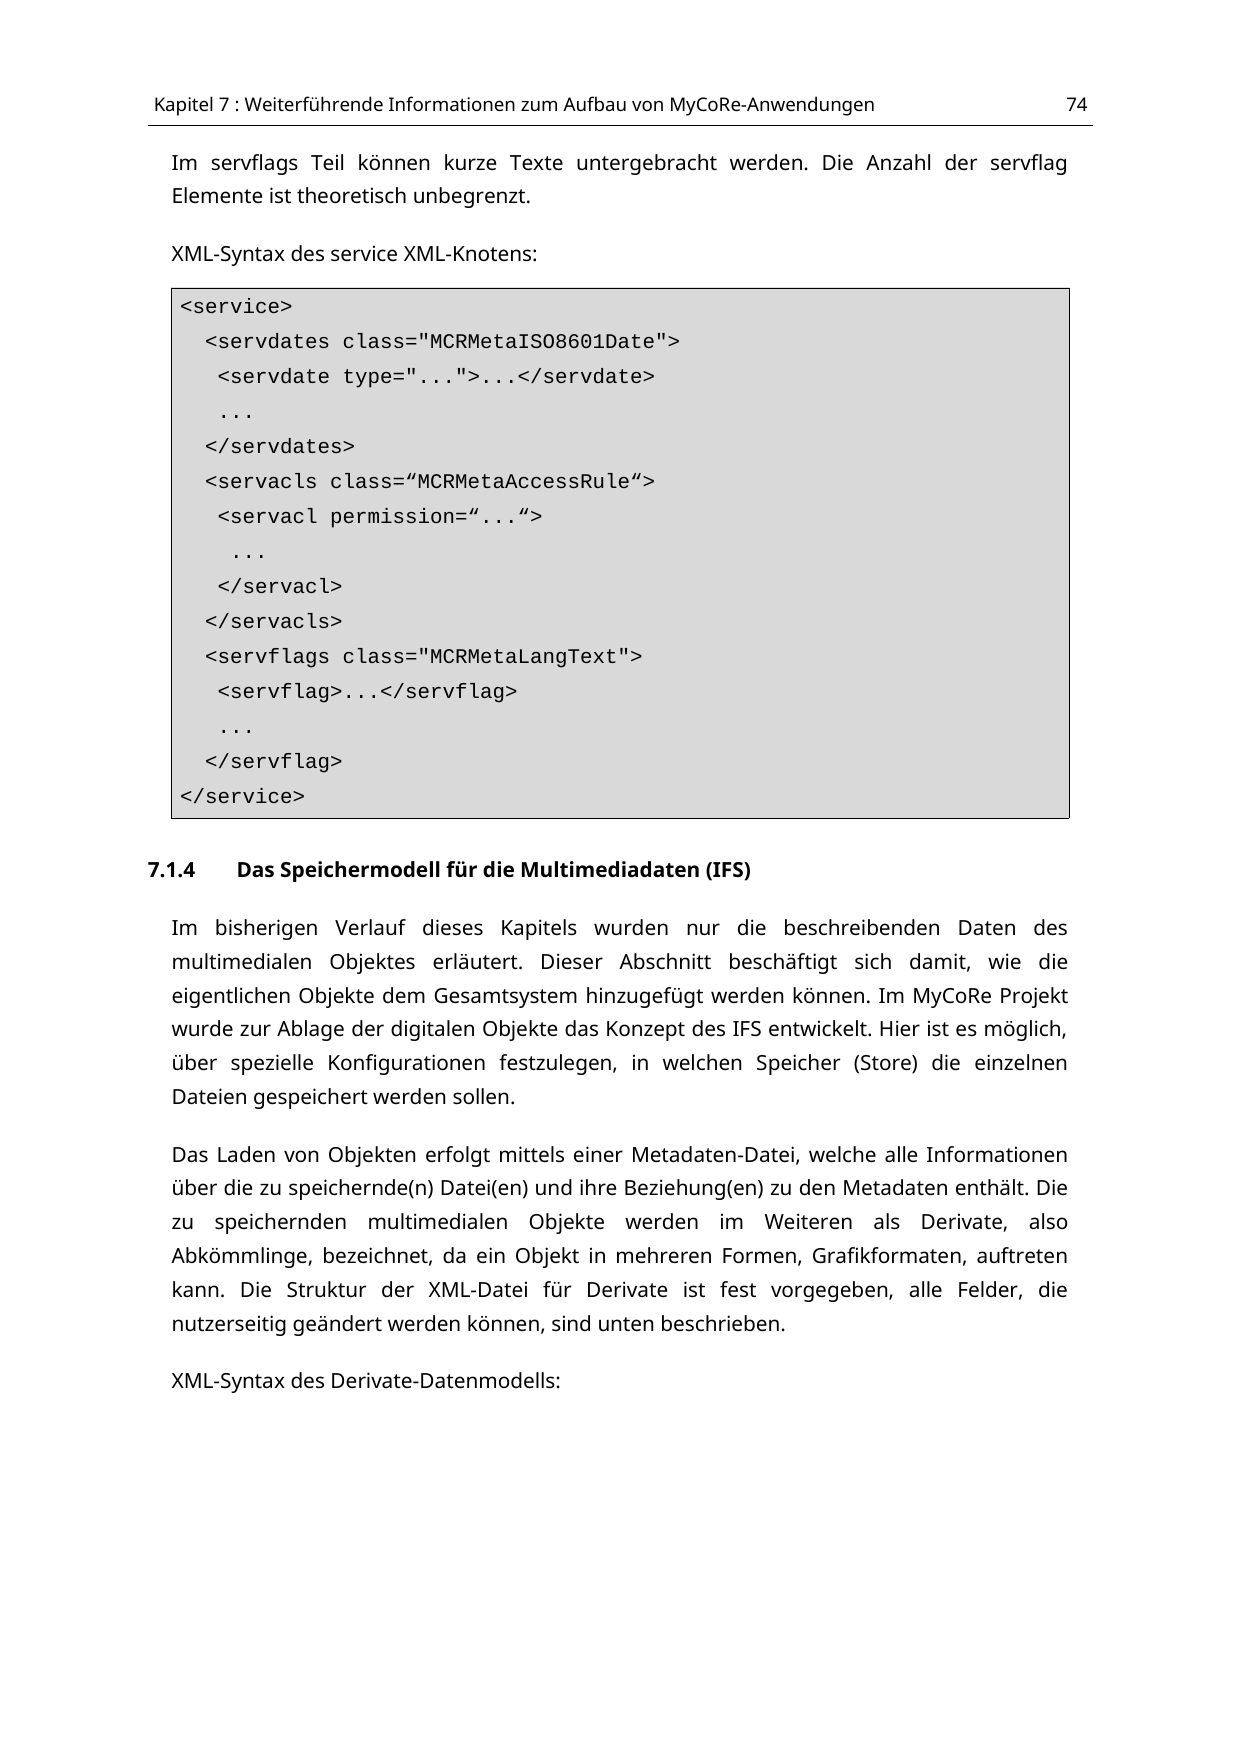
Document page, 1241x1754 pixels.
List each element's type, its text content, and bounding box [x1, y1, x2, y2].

text </servacl> [172, 567, 1069, 599]
text Das Laden von Objekten erfolgt mittels einer Metadaten-Datei, welche alle Informationen über die zu speichernde(n) Datei(en) und ihre Beziehung(en) zu den Metadaten enthält. Die zu speichernden multimedialen Objekte werden im Weiteren als Derivate, also Abkömmlinge, bezeichnet, da ein Objekt in mehreren Formen, Grafikformaten, auftreten kann. Die Struktur der XML-Datei für Derivate ist fest vorgegeben, alle Felder, die nutzerseitig geändert werden können, sind unten beschrieben. [171, 1140, 1069, 1337]
text Im bisherigen Verlauf dieses Kapitels wurden nur die beschreibenden Daten des multimedialen Objektes erläutert. Dieser Abschnitt beschäftigt sich damit, wie die eigentlichen Objekte dem Gesamtsystem hinzugefügt werden können. Im MyCoRe Projekt wurde zur Ablage der digitalen Objekte das Konzept des IFS entwickelt. Hier ist es möglich, über spezielle Konfigurationen festzulegen, in welchen Speicher (Store) die einzelnen Dateien gespeichert werden sollen. [171, 913, 1069, 1111]
text Im servflags Teil können kurze Texte untergebracht werden. Die Anzahl der servflag Elemente ist theoretisch unbegrenzt. [171, 148, 1069, 210]
text <servdate type="...">...</servdate> [172, 357, 1069, 389]
text </servdates> [172, 427, 1069, 459]
text XML-Syntax des Derivate-Datenmodells: [171, 1366, 1069, 1394]
text ... [172, 392, 1069, 424]
text <service> [172, 289, 1069, 319]
text </service> [172, 777, 1069, 818]
text ... [172, 532, 1069, 564]
text <servflags class="MCRMetaLangText"> [172, 637, 1069, 669]
text </servacls> [172, 602, 1069, 634]
text ... [172, 707, 1069, 739]
text <servacls class=“MCRMetaAccessRule“> [172, 462, 1069, 494]
text <servflag>...</servflag> [172, 672, 1069, 704]
text XML-Syntax des service XML-Knotens: [171, 239, 1069, 267]
text <servdates class="MCRMetaISO8601Date"> [172, 322, 1069, 354]
subtitle Das Speichermodell für die Multimediadaten (IFS) [148, 856, 1092, 884]
text </servflag> [172, 742, 1069, 774]
text <servacl permission=“...“> [172, 497, 1069, 529]
